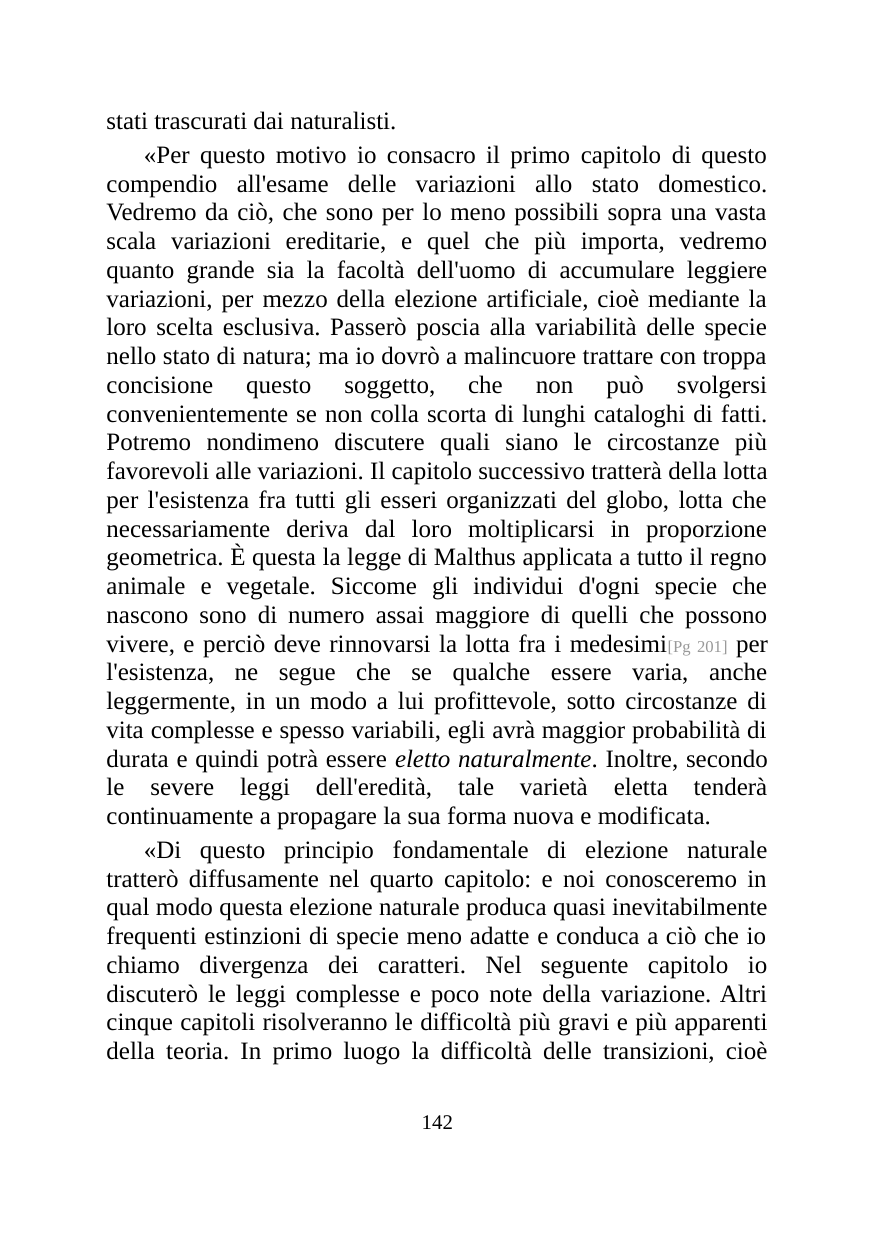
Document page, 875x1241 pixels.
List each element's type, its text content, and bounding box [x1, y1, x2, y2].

text stati trascurati dai naturalisti. [106, 106, 768, 135]
text «Per questo motivo io consacro il primo capitolo di questo compendio all'esame delle variazioni allo stato domestico. Vedremo da ciò, che sono per lo meno possibili sopra una vasta scala variazioni ereditarie, e quel che più importa, vedremo quanto grande sia la facoltà dell'uomo di accumulare leggiere variazioni, per mezzo della elezione artificiale, cioè mediante la loro scelta esclusiva. Passerò poscia alla variabilità delle specie nello stato di natura; ma io dovrò a malincuore trattare con troppa concisione questo soggetto, che non può svolgersi convenientemente se non colla scorta di lunghi cataloghi di fatti. Potremo nondimeno discutere quali siano le circostanze più favorevoli alle variazioni. Il capitolo successivo tratterà della lotta per l'esistenza fra tutti gli esseri organizzati del globo, lotta che necessariamente deriva dal loro moltiplicarsi in proporzione geometrica. È questa la legge di Malthus applicata a tutto il regno animale e vegetale. Siccome gli individui d'ogni specie che nascono sono di numero assai maggiore di quelli che possono vivere, e perciò deve rinnovarsi la lotta fra i medesimi[Pg 201] per l'esistenza, ne segue che se qualche essere varia, anche leggermente, in un modo a lui profittevole, sotto circostanze di vita complesse e spesso variabili, egli avrà maggior probabilità di durata e quindi potrà essere eletto naturalmente. Inoltre, secondo le severe leggi dell'eredità, tale varietà eletta tenderà continuamente a propagare la sua forma nuova e modificata. [106, 140, 768, 830]
text «Di questo principio fondamentale di elezione naturale tratterò diffusamente nel quarto capitolo: e noi conosceremo in qual modo questa elezione naturale produca quasi inevitabilmente frequenti estinzioni di specie meno adatte e conduca a ciò che io chiamo divergenza dei caratteri. Nel seguente capitolo io discuterò le leggi complesse e poco note della variazione. Altri cinque capitoli risolveranno le difficoltà più gravi e più apparenti della teoria. In primo luogo la difficoltà delle transizioni, cioè [106, 835, 768, 1065]
